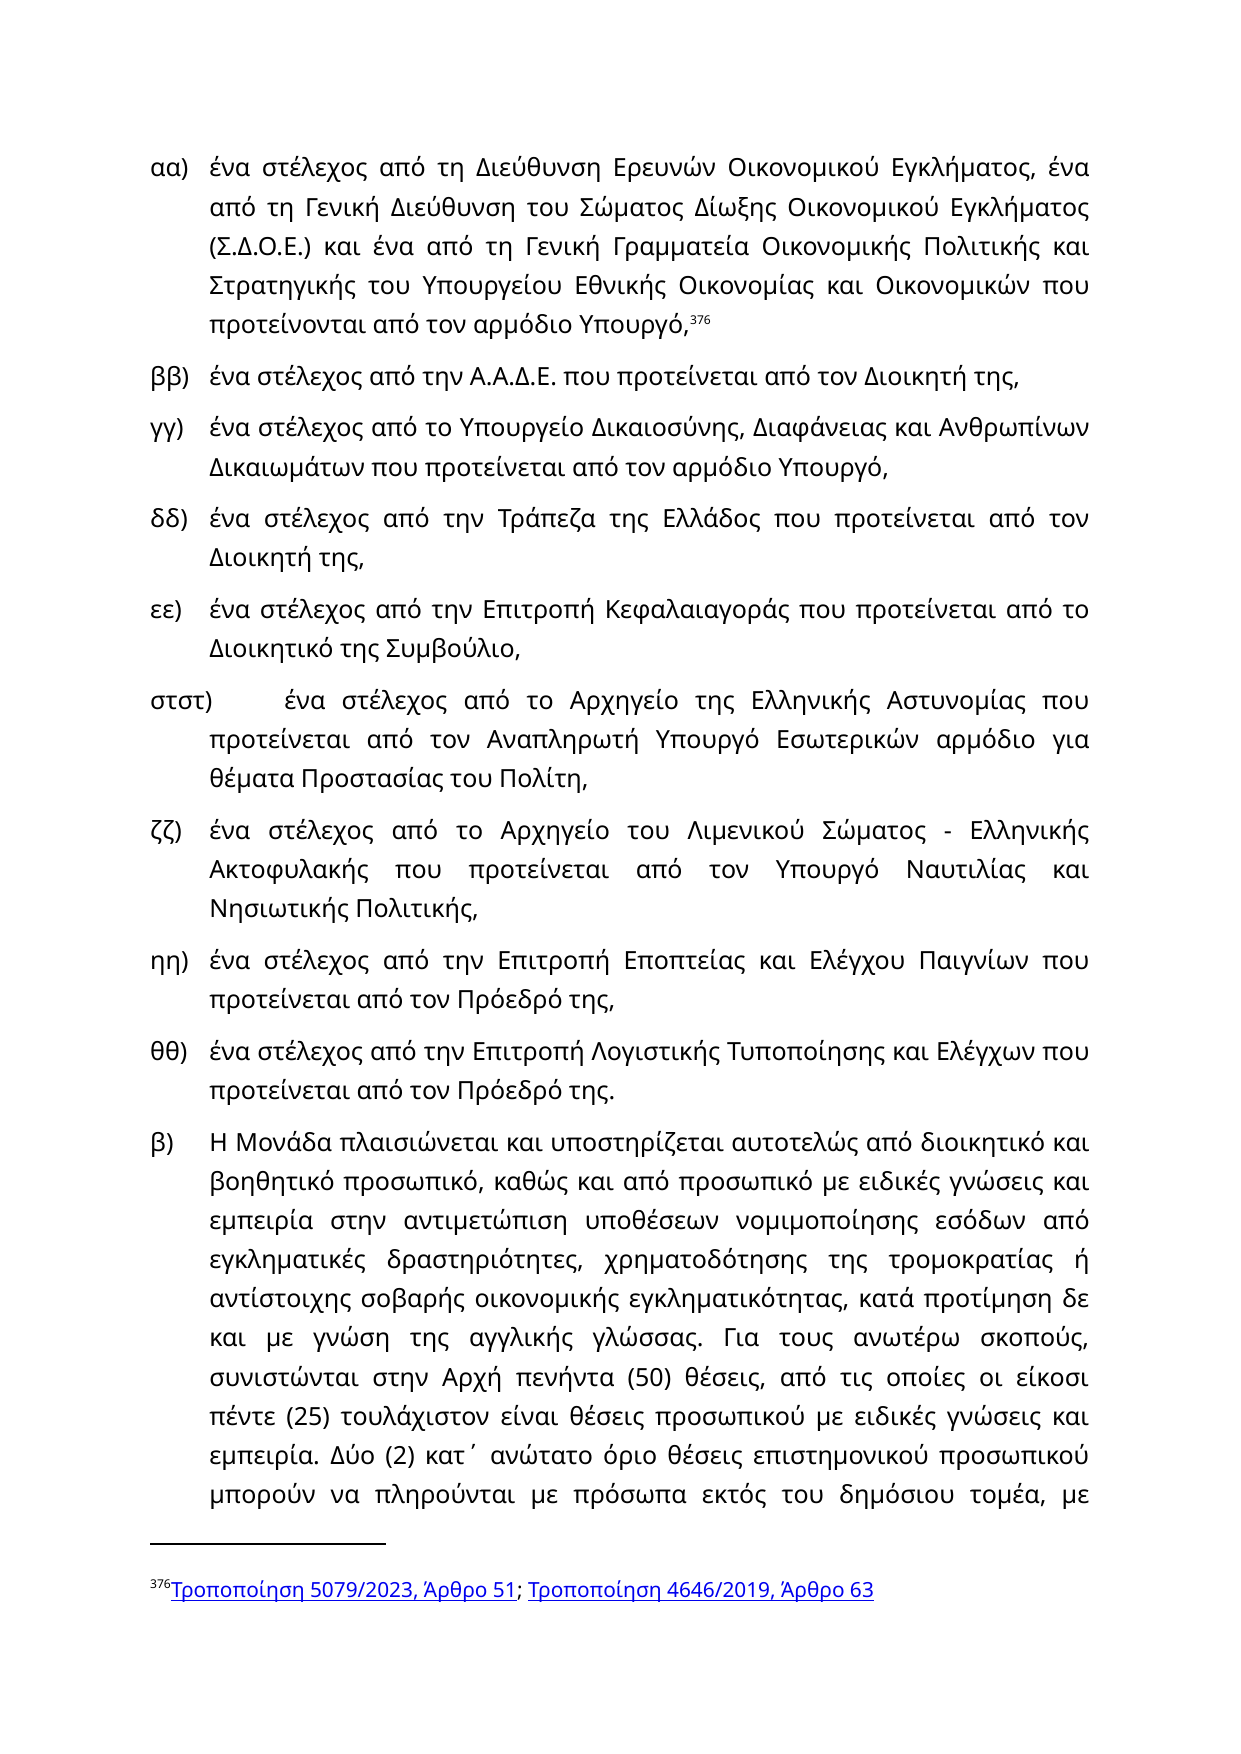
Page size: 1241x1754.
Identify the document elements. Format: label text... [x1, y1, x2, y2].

list β) Η Μονάδα πλαισιώνεται και υποστηρίζεται αυτοτελώς από διοικητικό και βοηθητικό προσωπικό, καθώς και από προσωπικό με ειδικές γνώσεις και εμπειρία στην αντιμετώπιση υποθέσεων νομιμοποίησης εσόδων από εγκληματικές δραστηριότητες, χρηματοδότησης της τρομοκρατίας ή αντίστοιχης σοβαρής οικονομικής εγκληματικότητας, κατά προτίμηση δε και με γνώση της αγγλικής γλώσσας. Για τους ανωτέρω σκοπούς, συνιστώνται στην Αρχή πενήντα (50) θέσεις, από τις οποίες οι είκοσι πέντε (25) τουλάχιστον είναι θέσεις προσωπικού με ειδικές γνώσεις και εμπειρία. Δύο (2) κατ΄ ανώτατο όριο θέσεις επιστημονικού προσωπικού μπορούν να πληρούνται με πρόσωπα εκτός του δημόσιου τομέα, με [150, 1124, 1090, 1511]
list θθ) ένα στέλεχος από την Επιτροπή Λογιστικής Τυποποίησης και Ελέγχων που προτείνεται από τον Πρόεδρό της. [150, 1033, 1090, 1107]
text Τροποποίηση 5079/2023, Άρθρο 51; Τροποποίηση 4646/2019, Άρθρο 63 [150, 1576, 1090, 1604]
list ββ) ένα στέλεχος από την Α.Α.Δ.Ε. που προτείνεται από τον Διοικητή της, [150, 358, 1090, 392]
list αα) ένα στέλεχος από τη Διεύθυνση Ερευνών Οικονομικού Εγκλήματος, ένα από τη Γενική Διεύθυνση του Σώματος Δίωξης Οικονομικού Εγκλήματος (Σ.Δ.Ο.Ε.) και ένα από τη Γενική Γραμματεία Οικονομικής Πολιτικής και Στρατηγικής του Υπουργείου Εθνικής Οικονομίας και Οικονομικών που προτείνονται από τον αρμόδιο Υπουργό, [150, 150, 1090, 341]
list εε) ένα στέλεχος από την Επιτροπή Κεφαλαιαγοράς που προτείνεται από το Διοικητικό της Συμβούλιο, [150, 592, 1090, 665]
list γγ) ένα στέλεχος από το Υπουργείο Δικαιοσύνης, Διαφάνειας και Ανθρωπίνων Δικαιωμάτων που προτείνεται από τον αρμόδιο Υπουργό, [150, 410, 1090, 483]
list δδ) ένα στέλεχος από την Τράπεζα της Ελλάδος που προτείνεται από τον Διοικητή της, [150, 501, 1090, 574]
list ζζ) ένα στέλεχος από το Αρχηγείο του Λιμενικού Σώματος - Ελληνικής Ακτοφυλακής που προτείνεται από τον Υπουργό Ναυτιλίας και Νησιωτικής Πολιτικής, [150, 812, 1090, 925]
list ηη) ένα στέλεχος από την Επιτροπή Εποπτείας και Ελέγχου Παιγνίων που προτείνεται από τον Πρόεδρό της, [150, 942, 1090, 1016]
list στστ) ένα στέλεχος από το Αρχηγείο της Ελληνικής Αστυνομίας που προτείνεται από τον Αναπληρωτή Υπουργό Εσωτερικών αρμόδιο για θέματα Προστασίας του Πολίτη, [150, 682, 1090, 795]
